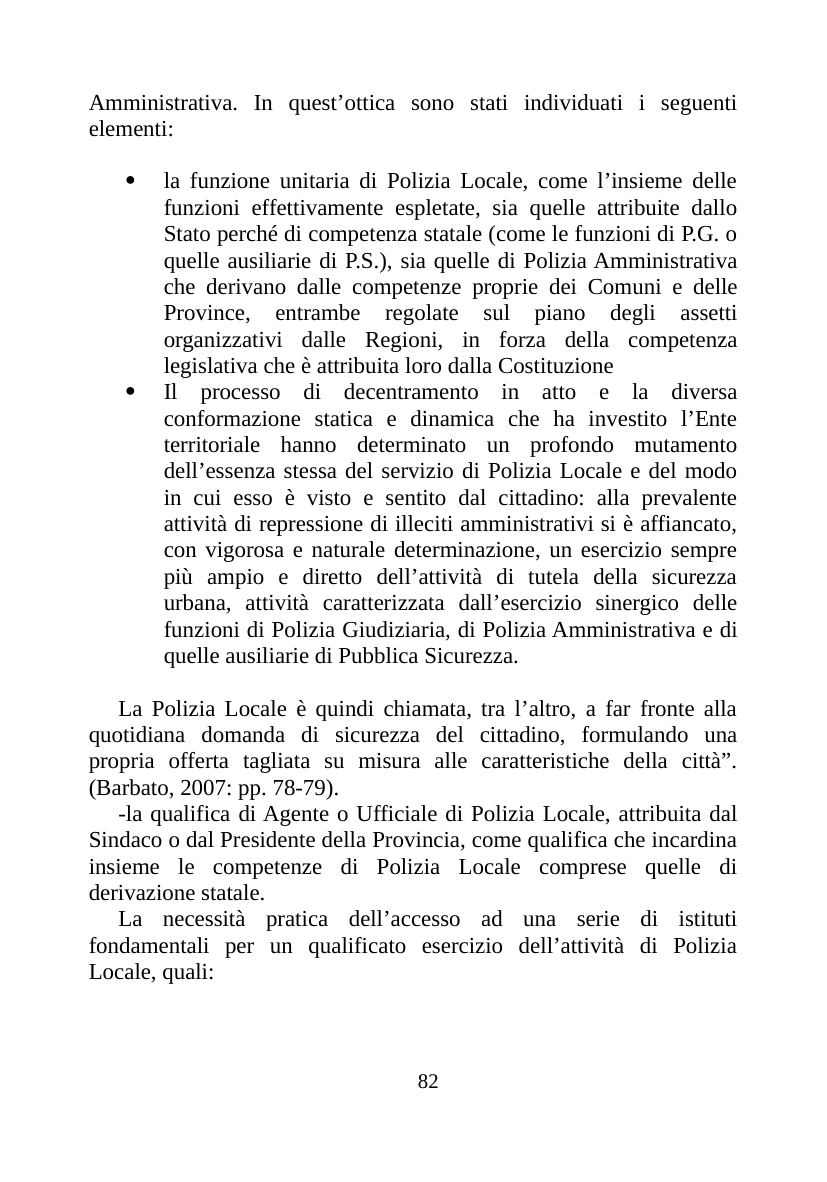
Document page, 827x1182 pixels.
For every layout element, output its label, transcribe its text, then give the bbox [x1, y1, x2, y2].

text Amministrativa. In quest’ottica sono stati individuati i seguenti elementi: [88, 88, 738, 141]
text La Polizia Locale è quindi chiamata, tra l’altro, a far fronte alla quotidiana domanda di sicurezza del cittadino, formulando una propria offerta tagliata su misura alle caratteristiche della città”. (Barbato, 2007: pp. 78-79). [88, 695, 738, 800]
text La necessità pratica dell’accesso ad una serie di istituti fondamentali per un qualificato esercizio dell’attività di Polizia Locale, quali: [88, 906, 738, 984]
text -la qualifica di Agente o Ufficiale di Polizia Locale, attribuita dal Sindaco o dal Presidente della Provincia, come qualifica che incardina insieme le competenze di Polizia Locale comprese quelle di derivazione statale. [88, 800, 738, 906]
list Il processo di decentramento in atto e la diversa conformazione statica e dinamica che ha investito l’Ente territoriale hanno determinato un profondo mutamento dell’essenza stessa del servizio di Polizia Locale e del modo in cui esso è visto e sentito dal cittadino: alla prevalente attività di repressione di illeciti amministrativi si è affiancato, con vigorosa e naturale determinazione, un esercizio sempre più ampio e diretto dell’attività di tutela della sicurezza urbana, attività caratterizzata dall’esercizio sinergico delle funzioni di Polizia Giudiziaria, di Polizia Amministrativa e di quelle ausiliarie di Pubblica Sicurezza. [126, 378, 738, 668]
list la funzione unitaria di Polizia Locale, come l’insieme delle funzioni effettivamente espletate, sia quelle attribuite dallo Stato perché di competenza statale (come le funzioni di P.G. o quelle ausiliarie di P.S.), sia quelle di Polizia Amministrativa che derivano dalle competenze proprie dei Comuni e delle Province, entrambe regolate sul piano degli assetti organizzativi dalle Regioni, in forza della competenza legislativa che è attribuita loro dalla Costituzione [126, 168, 738, 378]
